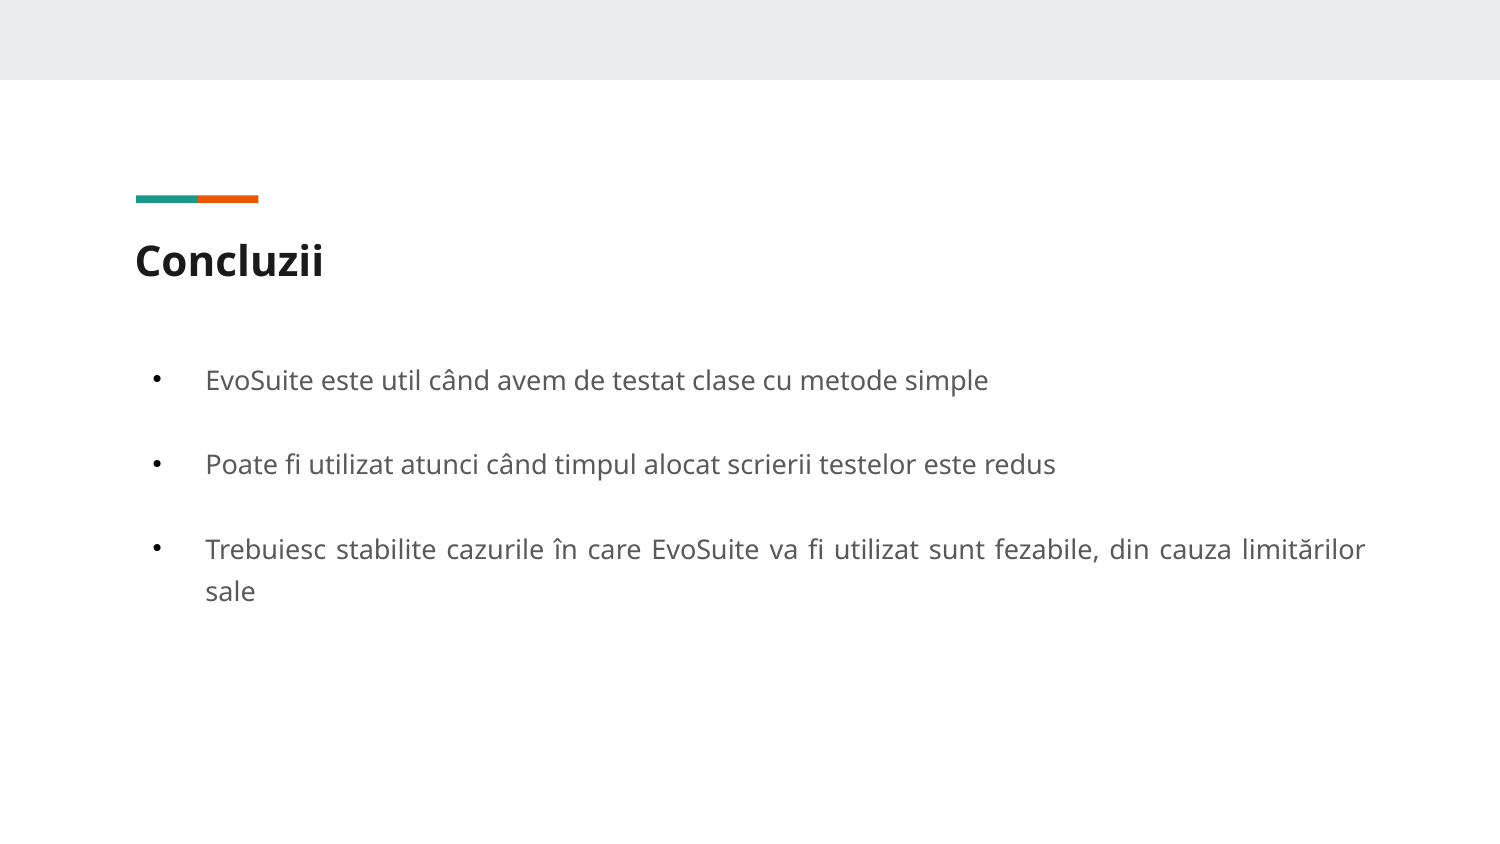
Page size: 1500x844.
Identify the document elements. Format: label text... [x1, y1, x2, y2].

list EvoSuite este util când avem de testat clase cu metode simple Poate fi utilizat atunci când timpul alocat scrierii testelor este redus Trebuiesc stabilite cazurile în care EvoSuite va fi utilizat sunt fezabile, din cauza limitărilor sale [119, 341, 1381, 712]
title Concluzii [119, 216, 1381, 305]
